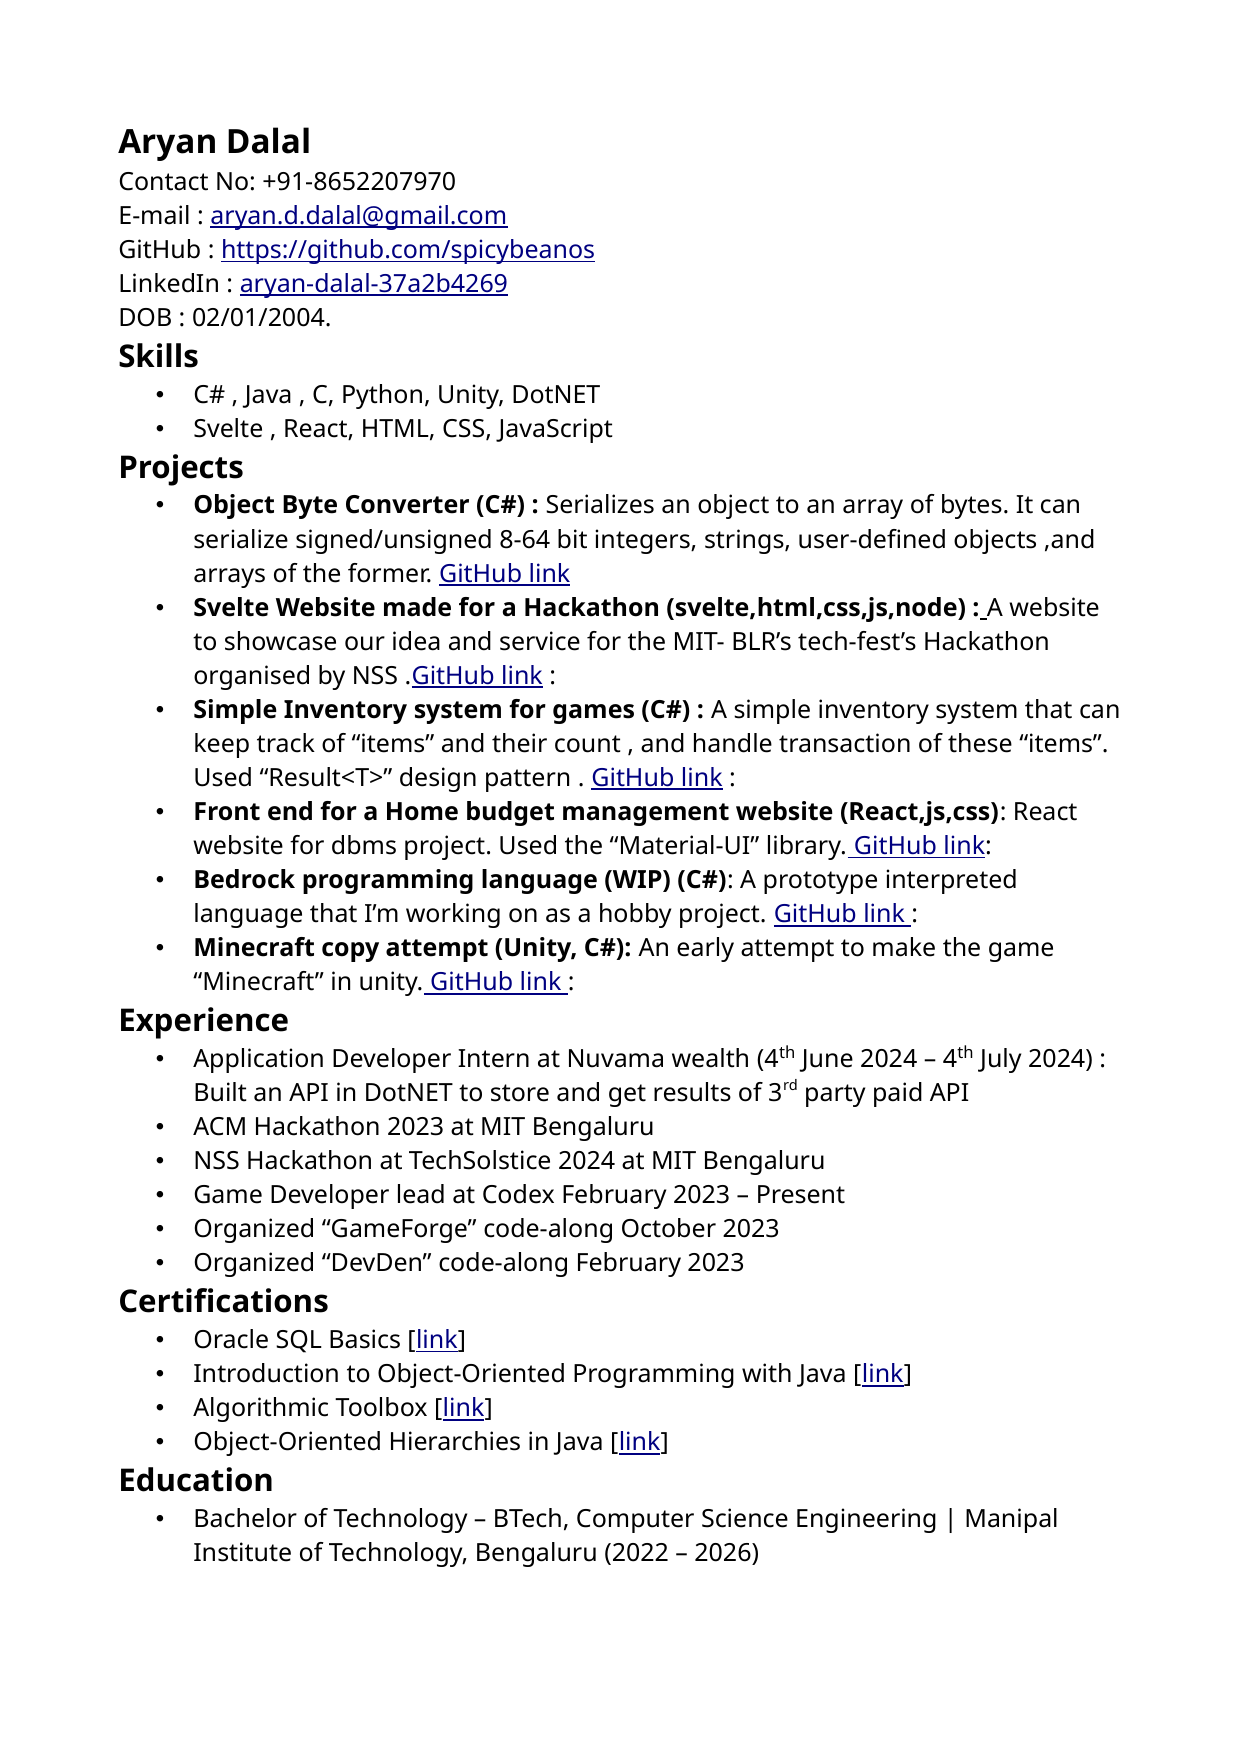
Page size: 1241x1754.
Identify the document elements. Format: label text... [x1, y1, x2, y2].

list ACM Hackathon 2023 at MIT Bengaluru [156, 1109, 1122, 1143]
list Front end for a Home budget management website (React,js,css): React website for dbms project. Used the “Material-UI” library. GitHub link: [156, 794, 1122, 862]
text Education [118, 1458, 1122, 1501]
text Skills [118, 334, 1122, 376]
list Svelte Website made for a Hackathon (svelte,html,css,js,node) : A website to showcase our idea and service for the MIT- BLR’s tech-fest’s Hackathon organised by NSS .GitHub link : [156, 589, 1122, 692]
list Simple Inventory system for games (C#) : A simple inventory system that can keep track of “items” and their count , and handle transaction of these “items”. Used “Result<T>” design pattern . GitHub link : [156, 692, 1122, 794]
list Oracle SQL Basics [link] [156, 1322, 1122, 1356]
list Bedrock programming language (WIP) (C#): A prototype interpreted language that I’m working on as a hobby project. GitHub link : [156, 862, 1122, 930]
text Certifications [118, 1279, 1122, 1322]
list Minecraft copy attempt (Unity, C#): An early attempt to make the game “Minecraft” in unity. GitHub link : [156, 930, 1122, 998]
list Algorithmic Toolbox [link] [156, 1390, 1122, 1424]
text Experience [118, 998, 1122, 1041]
text GitHub : https://github.com/spicybeanos [118, 232, 1122, 266]
text LinkedIn : aryan-dalal-37a2b4269 [118, 266, 1122, 300]
list Object-Oriented Hierarchies in Java [link] [156, 1424, 1122, 1458]
list C# , Java , C, Python, Unity, DotNET [156, 376, 1122, 411]
list Application Developer Intern at Nuvama wealth (4th June 2024 – 4th July 2024) : Built an API in DotNET to store and get results of 3rd party paid API [156, 1041, 1122, 1109]
text Projects [118, 444, 1122, 487]
text E-mail : aryan.d.dalal@gmail.com [118, 198, 1122, 232]
list Organized “DevDen” code-along February 2023 [156, 1245, 1122, 1279]
list Introduction to Object-Oriented Programming with Java [link] [156, 1356, 1122, 1390]
list Svelte , React, HTML, CSS, JavaScript [156, 411, 1122, 444]
list Game Developer lead at Codex February 2023 – Present [156, 1177, 1122, 1211]
list Object Byte Converter (C#) : Serializes an object to an array of bytes. It can serialize signed/unsigned 8-64 bit integers, strings, user-defined objects ,and arrays of the former. GitHub link [156, 487, 1122, 589]
list Organized “GameForge” code-along October 2023 [156, 1211, 1122, 1245]
list Bachelor of Technology – BTech, Computer Science Engineering | Manipal Institute of Technology, Bengaluru (2022 – 2026) [156, 1501, 1122, 1569]
list NSS Hackathon at TechSolstice 2024 at MIT Bengaluru [156, 1143, 1122, 1177]
text DOB : 02/01/2004. [118, 300, 1122, 334]
text Aryan Dalal [118, 118, 1122, 163]
text Contact No: +91-8652207970 [118, 163, 1122, 198]
